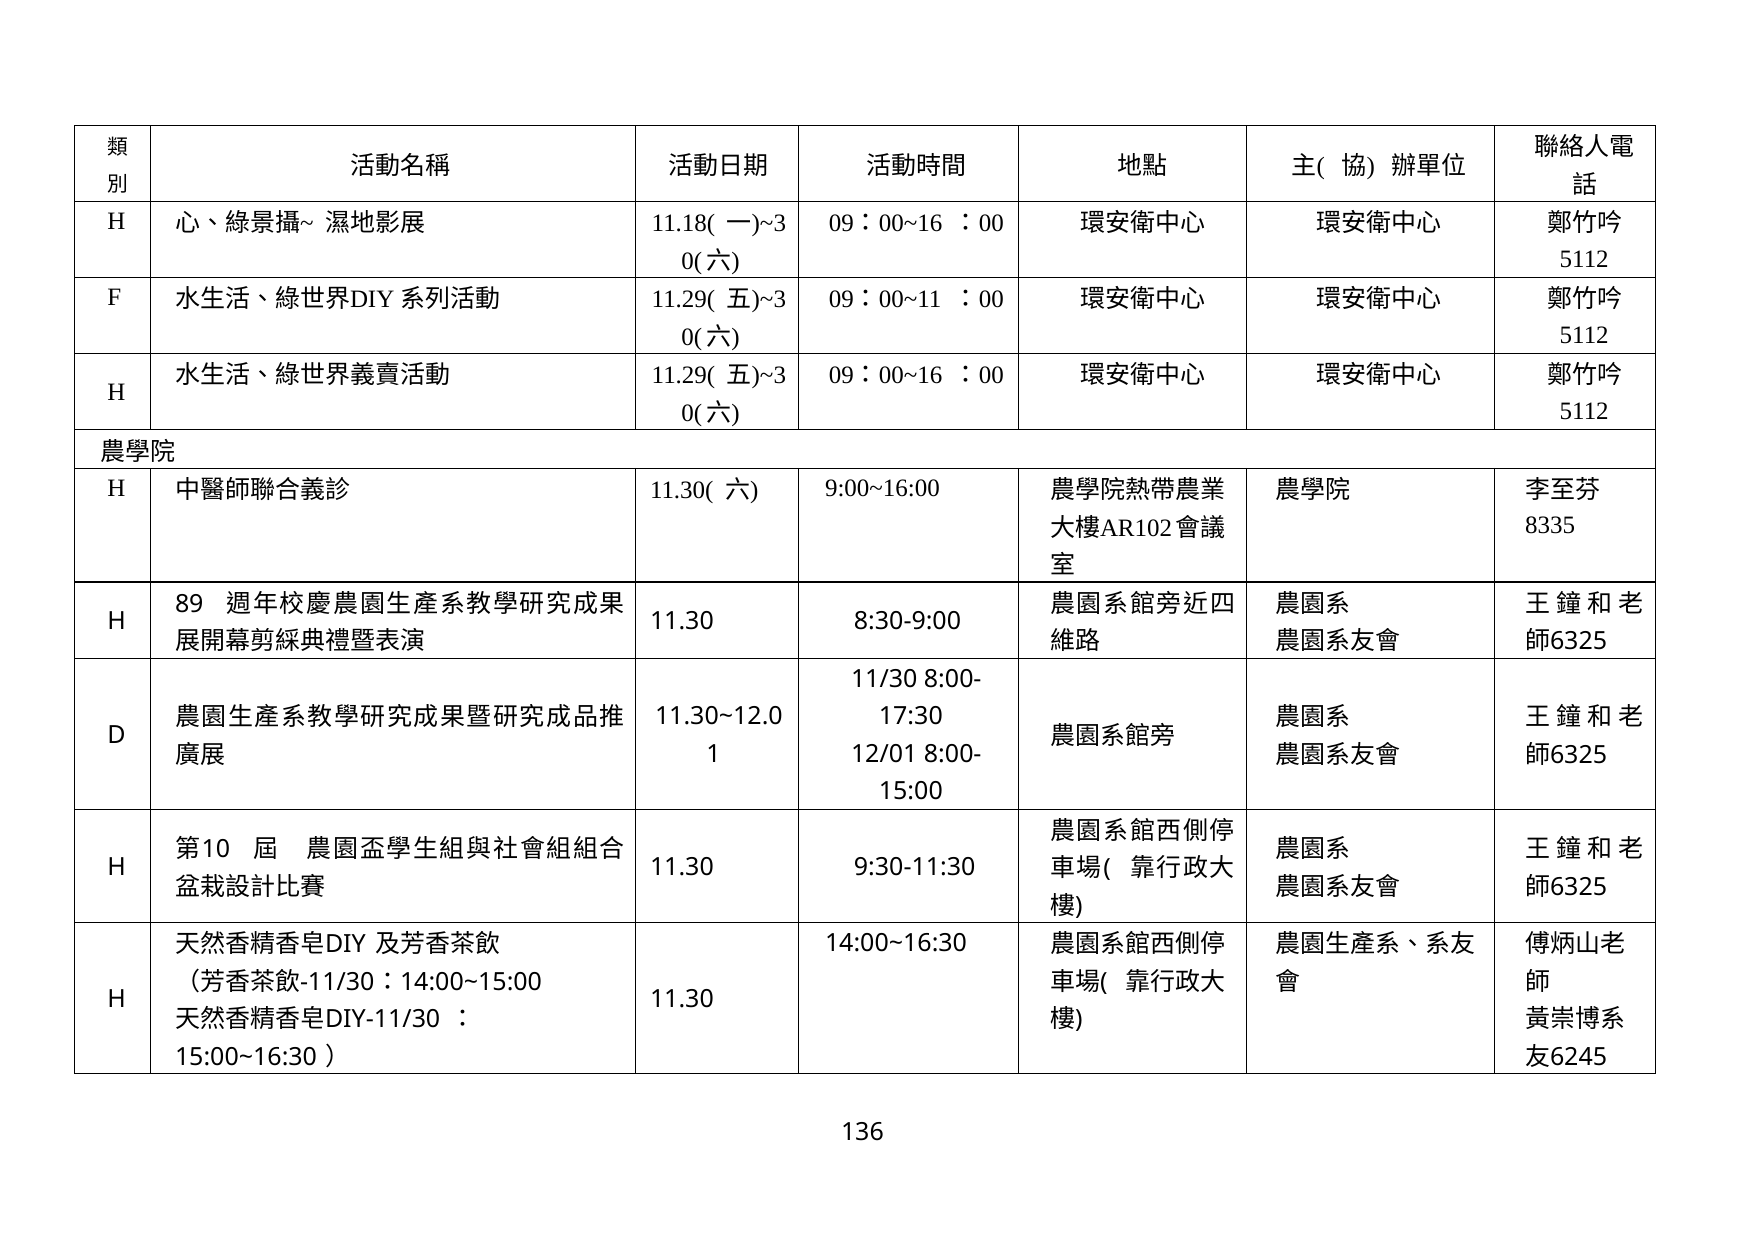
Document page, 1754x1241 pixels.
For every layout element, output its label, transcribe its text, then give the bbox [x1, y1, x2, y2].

table_cell 11.29(五)~30(六) [636, 354, 798, 429]
table_cell 李至芬8335 [1495, 469, 1655, 581]
table_cell 14:00~16:30 [799, 923, 1018, 1073]
table_cell 11.30 [636, 810, 798, 922]
table_cell 環安衛中心 [1247, 278, 1494, 353]
table_cell 09：00~16：00 [799, 202, 1018, 277]
table_cell H [75, 354, 150, 429]
table_cell 09：00~16：00 [799, 354, 1018, 429]
table_cell 水生活、綠世界義賣活動 [151, 354, 635, 429]
table_cell 王鐘和老師6325 [1495, 583, 1655, 657]
table_cell H [75, 923, 150, 1073]
table_cell 農學院 [75, 430, 1655, 468]
table_header 主(協)辦單位 [1247, 126, 1494, 201]
table_cell H [75, 810, 150, 922]
table_cell 傅炳山老師 黃崇博系友6245 [1495, 923, 1655, 1073]
table_cell 環安衛中心 [1019, 354, 1246, 429]
table_cell D [75, 659, 150, 808]
table_cell 心、綠景攝~濕地影展 [151, 202, 635, 277]
table_cell 農園系館西側停車場(靠行政大樓) [1019, 810, 1246, 922]
table_cell 天然香精香皂DIY及芳香茶飲 （芳香茶飲-11/30：14:00~15:00 天然香精香皂DIY-11/30：15:00~16:30） [151, 923, 635, 1073]
table_cell 8:30-9:00 [799, 583, 1018, 657]
table_cell 09：00~11：00 [799, 278, 1018, 353]
table_cell F [75, 278, 150, 353]
table_cell 農學院熱帶農業大樓AR102會議室 [1019, 469, 1246, 581]
table_cell 鄭竹吟5112 [1495, 202, 1655, 277]
table_cell 農園生產系教學研究成果暨研究成品推廣展 [151, 659, 635, 808]
table_header 地點 [1019, 126, 1246, 201]
table_cell 鄭竹吟5112 [1495, 278, 1655, 353]
table_cell 農學院 [1247, 469, 1494, 581]
table_cell 11.29(五)~30(六) [636, 278, 798, 353]
table_cell 農園生產系、系友會 [1247, 923, 1494, 1073]
table_cell 農園系館旁 [1019, 659, 1246, 808]
table_cell 王鐘和老師6325 [1495, 810, 1655, 922]
table_cell 11.30 [636, 583, 798, 657]
table_cell 11.30(六) [636, 469, 798, 581]
table_cell 11.30 [636, 923, 798, 1073]
table_cell H [75, 202, 150, 277]
table_cell H [75, 583, 150, 657]
table_header 類別 [75, 126, 150, 201]
table_cell 11.18(一)~30(六) [636, 202, 798, 277]
table_cell 農園系 農園系友會 [1247, 810, 1494, 922]
table_cell 9:00~16:00 [799, 469, 1018, 581]
table_cell 農園系館西側停車場(靠行政大樓) [1019, 923, 1246, 1073]
table_cell 11.30~12.01 [636, 659, 798, 808]
table_cell 農園系 農園系友會 [1247, 583, 1494, 657]
table_cell 環安衛中心 [1247, 202, 1494, 277]
table_header 活動名稱 [151, 126, 635, 201]
table_cell 環安衛中心 [1019, 202, 1246, 277]
table_cell 王鐘和老師6325 [1495, 659, 1655, 808]
table_cell 環安衛中心 [1247, 354, 1494, 429]
table_cell 水生活、綠世界DIY系列活動 [151, 278, 635, 353]
table_header 聯絡人電話 [1495, 126, 1655, 201]
table_header 活動時間 [799, 126, 1018, 201]
table_cell 9:30-11:30 [799, 810, 1018, 922]
table_cell H [75, 469, 150, 581]
table_header 活動日期 [636, 126, 798, 201]
table_cell 11/30 8:00-17:30 12/01 8:00-15:00 [799, 659, 1018, 808]
table_cell 中醫師聯合義診 [151, 469, 635, 581]
table_cell 農園系館旁近四維路 [1019, 583, 1246, 657]
table_cell 第10屆 農園盃學生組與社會組組合盆栽設計比賽 [151, 810, 635, 922]
table_cell 89週年校慶農園生產系教學研究成果展開幕剪綵典禮暨表演 [151, 583, 635, 657]
table_cell 鄭竹吟5112 [1495, 354, 1655, 429]
table_cell 農園系 農園系友會 [1247, 659, 1494, 808]
table_cell 環安衛中心 [1019, 278, 1246, 353]
